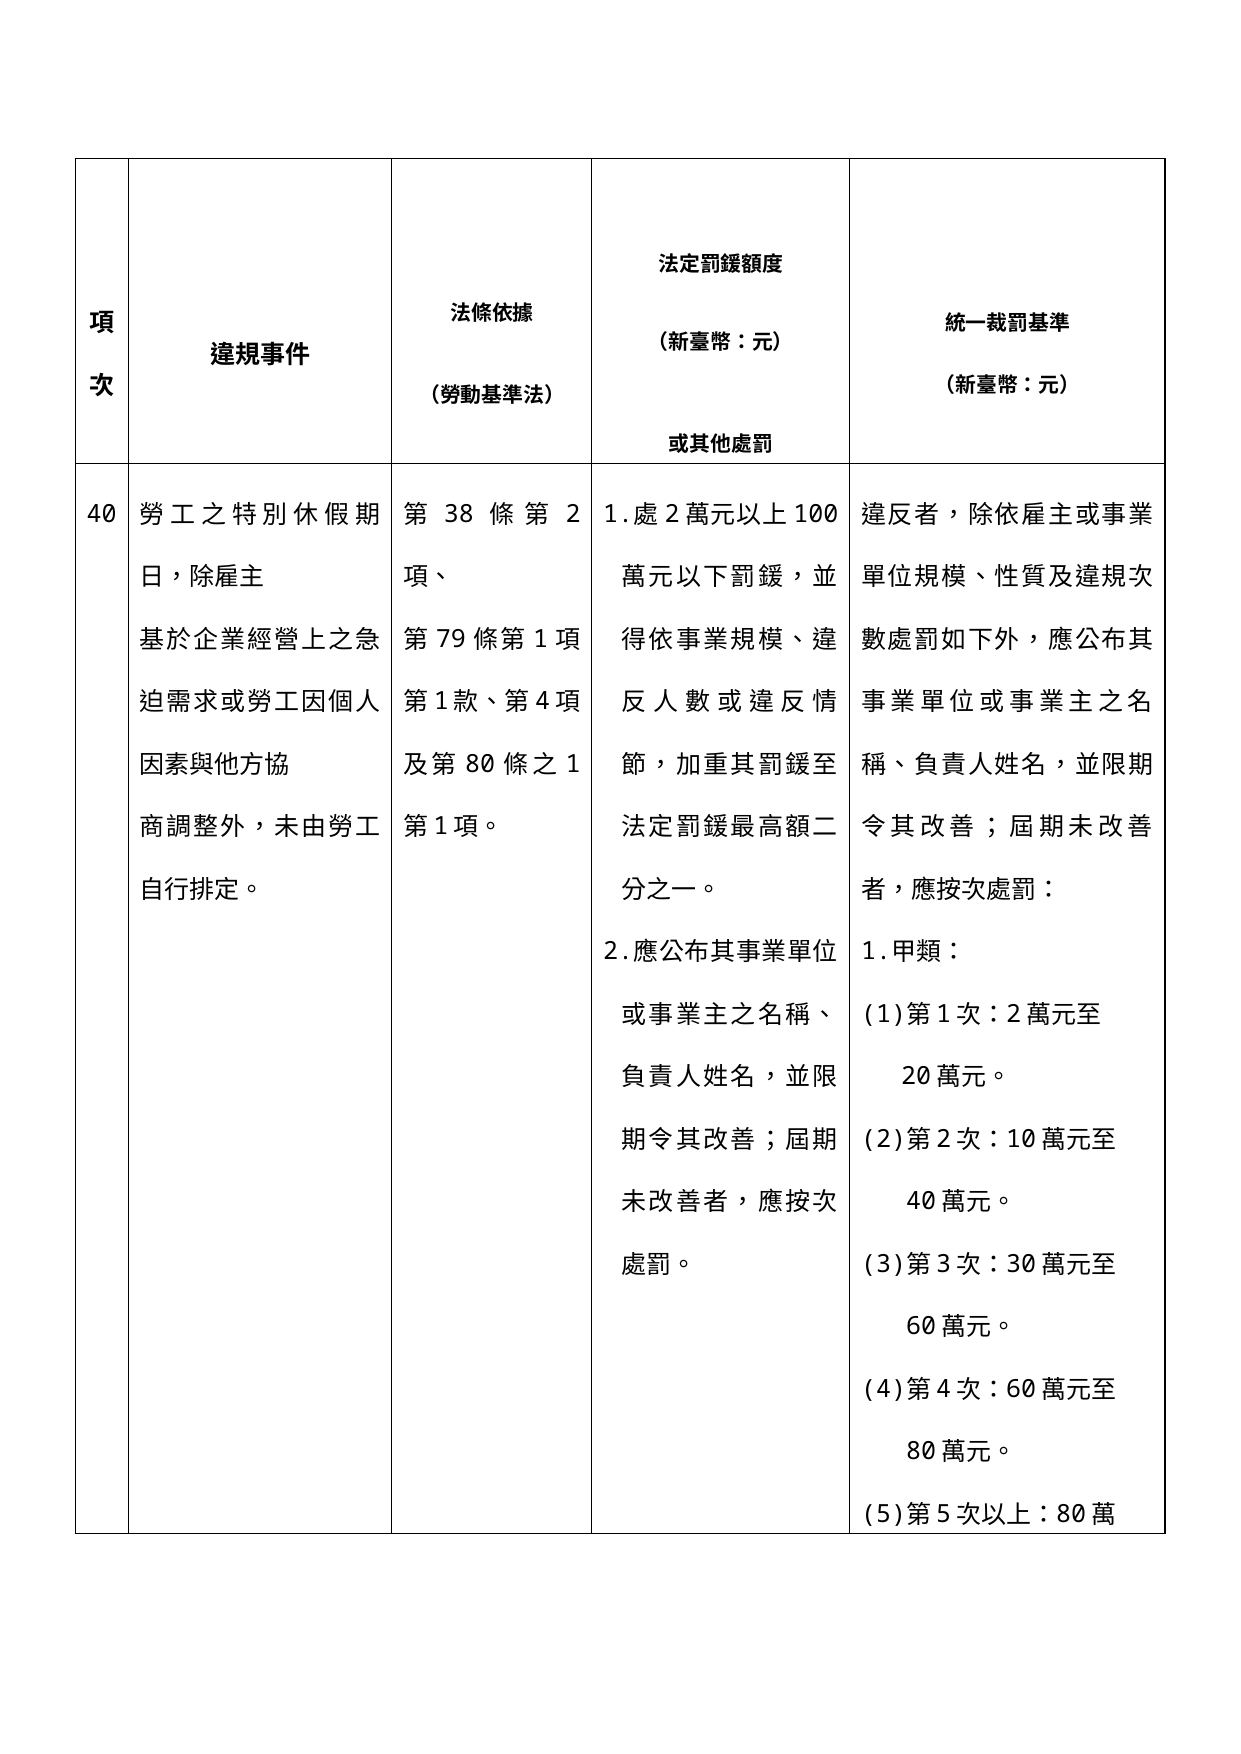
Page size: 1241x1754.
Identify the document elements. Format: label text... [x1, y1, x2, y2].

table_cell 第38條第2項、 第79條第1項第1款、第4項及第80條之1第1項。 [392, 464, 591, 1533]
table_header 統一裁罰基準 （新臺幣：元） [850, 159, 1164, 463]
table_header 法定罰鍰額度 （新臺幣：元） 或其他處罰 [592, 159, 849, 463]
table_header 違規事件 [129, 159, 391, 463]
table_header 法條依據 （勞動基準法） [392, 159, 591, 463]
table_cell 勞工之特別休假期日，除雇主 基於企業經營上之急迫需求或勞工因個人因素與他方協 商調整外，未由勞工自行排定。 [129, 464, 391, 1533]
table_cell 違反者，除依雇主或事業單位規模、性質及違規次數處罰如下外，應公布其事業單位或事業主之名稱、負責人姓名，並限期令其改善；屆期未改善者，應按次處罰： 1.甲類： (1)第1次：2萬元至 20萬元。 (2)第2次：10萬元至 40萬元。 (3)第3次：30萬元至 60萬元。 (4)第4次：60萬元至 80萬元。 (5)第5次以上：80萬 [850, 464, 1164, 1533]
table_header 項次 [76, 159, 128, 463]
table_cell 1.處2萬元以上100萬元以下罰鍰，並得依事業規模、違反人數或違反情節，加重其罰鍰至法定罰鍰最高額二分之一。 2.應公布其事業單位或事業主之名稱、負責人姓名，並限期令其改善；屆期未改善者，應按次處罰。 [592, 464, 849, 1533]
table_cell 40 [76, 464, 128, 1533]
